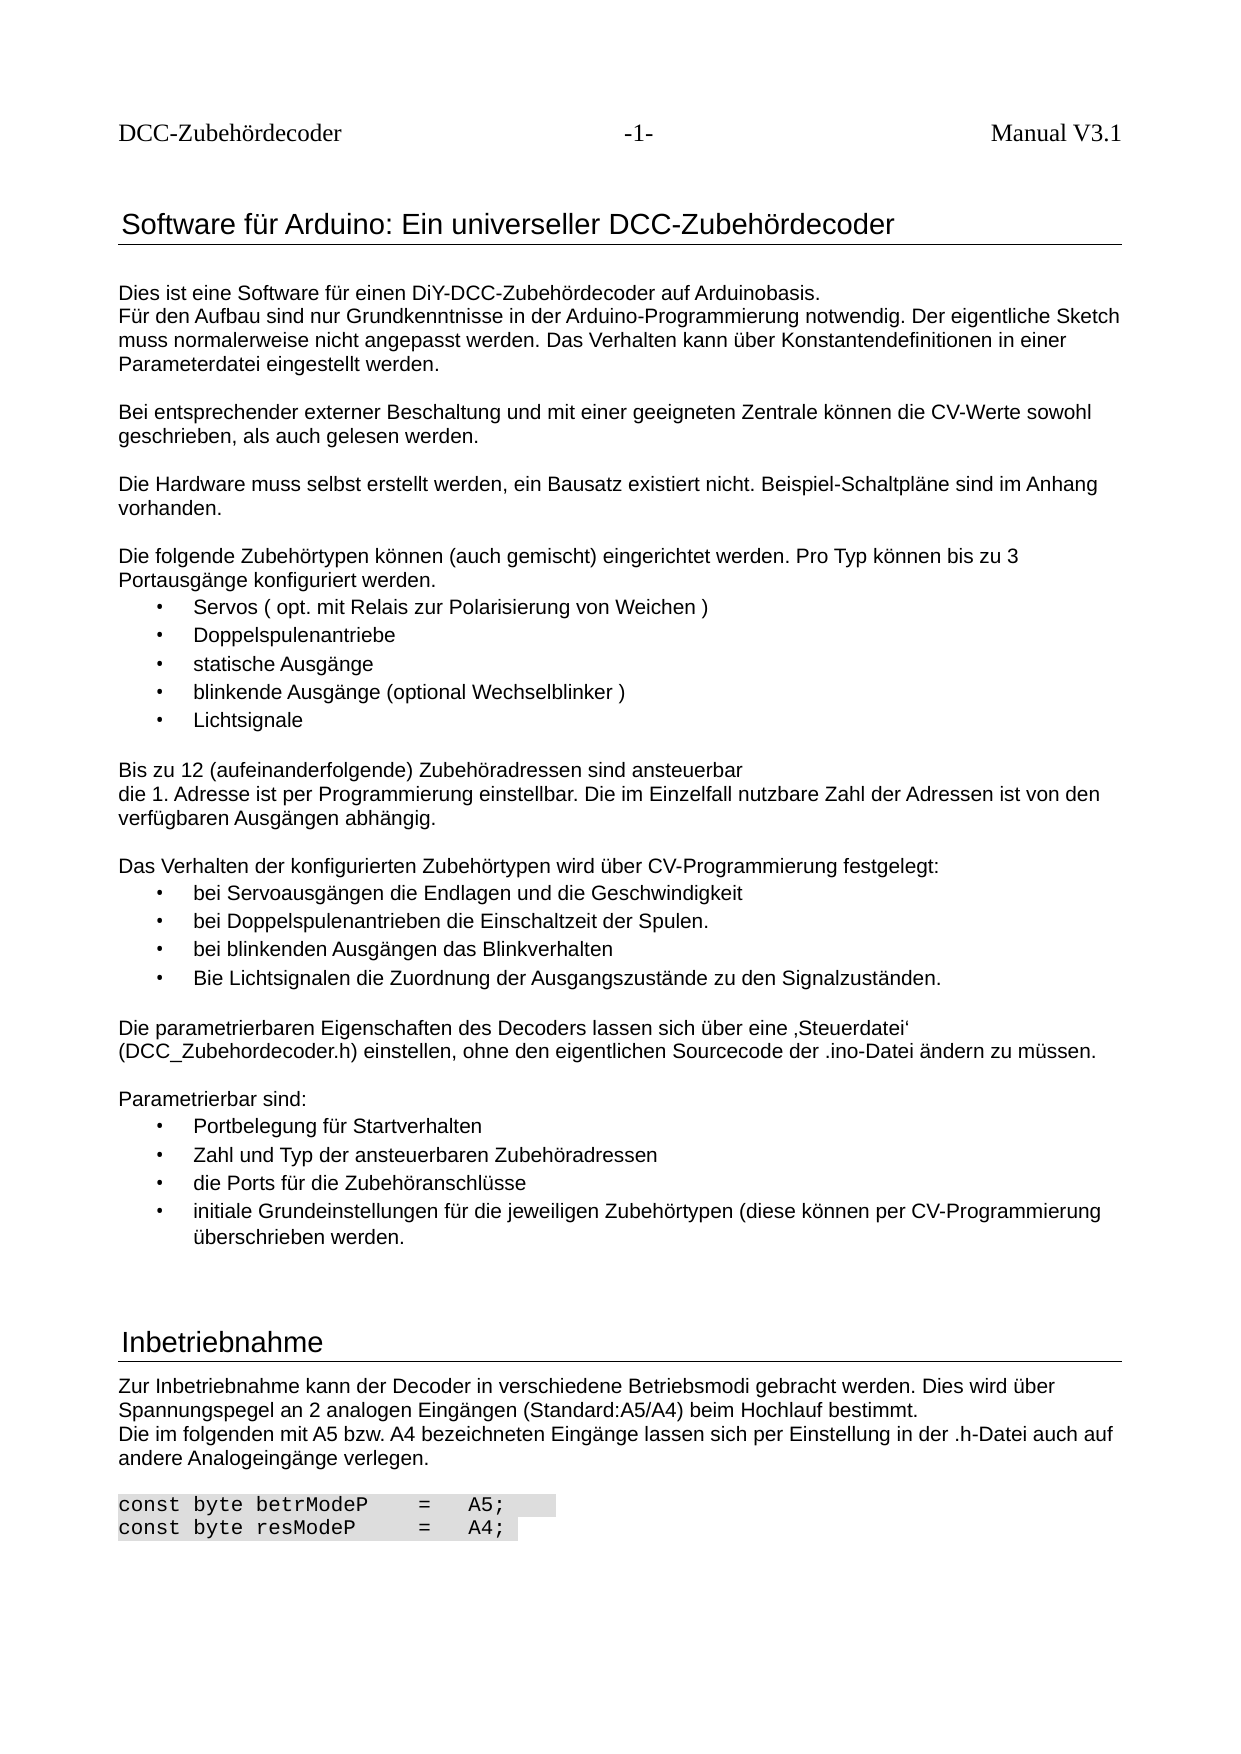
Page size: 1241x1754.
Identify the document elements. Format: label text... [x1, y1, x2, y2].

text Parametrierbar sind: [118, 1087, 1122, 1111]
list Doppelspulenantriebe [156, 620, 1122, 649]
text Zur Inbetriebnahme kann der Decoder in verschiedene Betriebsmodi gebracht werden. Dies wird über Spannungspegel an 2 analogen Eingängen (Standard:A5/A4) beim Hochlauf bestimmt. [118, 1374, 1122, 1422]
text const byte betrModeP = A5; [118, 1494, 1122, 1517]
list bei Doppelspulenantrieben die Einschaltzeit der Spulen. [156, 906, 1122, 934]
list statische Ausgänge [156, 649, 1122, 677]
list bei blinkenden Ausgängen das Blinkverhalten [156, 934, 1122, 963]
text Bei entsprechender externer Beschaltung und mit einer geeigneten Zentrale können die CV-Werte sowohl geschrieben, als auch gelesen werden. [118, 400, 1122, 448]
text Die Hardware muss selbst erstellt werden, ein Bausatz existiert nicht. Beispiel-Schaltpläne sind im Anhang vorhanden. [118, 472, 1122, 520]
text Bis zu 12 (aufeinanderfolgende) Zubehöradressen sind ansteuerbar die 1. Adresse ist per Programmierung einstellbar. Die im Einzelfall nutzbare Zahl der Adressen ist von den verfügbaren Ausgängen abhängig. Das Verhalten der konfigurierten Zubehörtypen wird über CV-Programmierung festgelegt: [118, 758, 1122, 878]
text Dies ist eine Software für einen DiY-DCC-Zubehördecoder auf Arduinobasis. [118, 280, 1122, 304]
subtitle Software für Arduino: Ein universeller DCC-Zubehördecoder [118, 204, 1122, 244]
list Bie Lichtsignalen die Zuordnung der Ausgangszustände zu den Signalzuständen. [156, 963, 1122, 991]
list Lichtsignale [156, 706, 1122, 734]
text Für den Aufbau sind nur Grundkenntnisse in der Arduino-Programmierung notwendig. Der eigentliche Sketch muss normalerweise nicht angepasst werden. Das Verhalten kann über Konstantendefinitionen in einer Parameterdatei eingestellt werden. [118, 304, 1122, 376]
list Servos ( opt. mit Relais zur Polarisierung von Weichen ) [156, 592, 1122, 620]
text Die im folgenden mit A5 bzw. A4 bezeichneten Eingänge lassen sich per Einstellung in der .h-Datei auch auf andere Analogeingänge verlegen. [118, 1422, 1122, 1470]
list Zahl und Typ der ansteuerbaren Zubehöradressen [156, 1140, 1122, 1168]
text Die folgende Zubehörtypen können (auch gemischt) eingerichtet werden. Pro Typ können bis zu 3 Portausgänge konfiguriert werden. [118, 544, 1122, 592]
text const byte resModeP = A4; [118, 1517, 1122, 1541]
list blinkende Ausgänge (optional Wechselblinker ) [156, 677, 1122, 706]
subtitle Inbetriebnahme [118, 1322, 1122, 1361]
list bei Servoausgängen die Endlagen und die Geschwindigkeit [156, 878, 1122, 906]
list Portbelegung für Startverhalten [156, 1111, 1122, 1140]
list initiale Grundeinstellungen für die jeweiligen Zubehörtypen (diese können per CV-Programmierung überschrieben werden. [156, 1197, 1122, 1249]
text Die parametrierbaren Eigenschaften des Decoders lassen sich über eine ‚Steuerdatei‘ (DCC_Zubehordecoder.h) einstellen, ohne den eigentlichen Sourcecode der .ino-Datei ändern zu müssen. [118, 1015, 1122, 1063]
list die Ports für die Zubehöranschlüsse [156, 1168, 1122, 1197]
